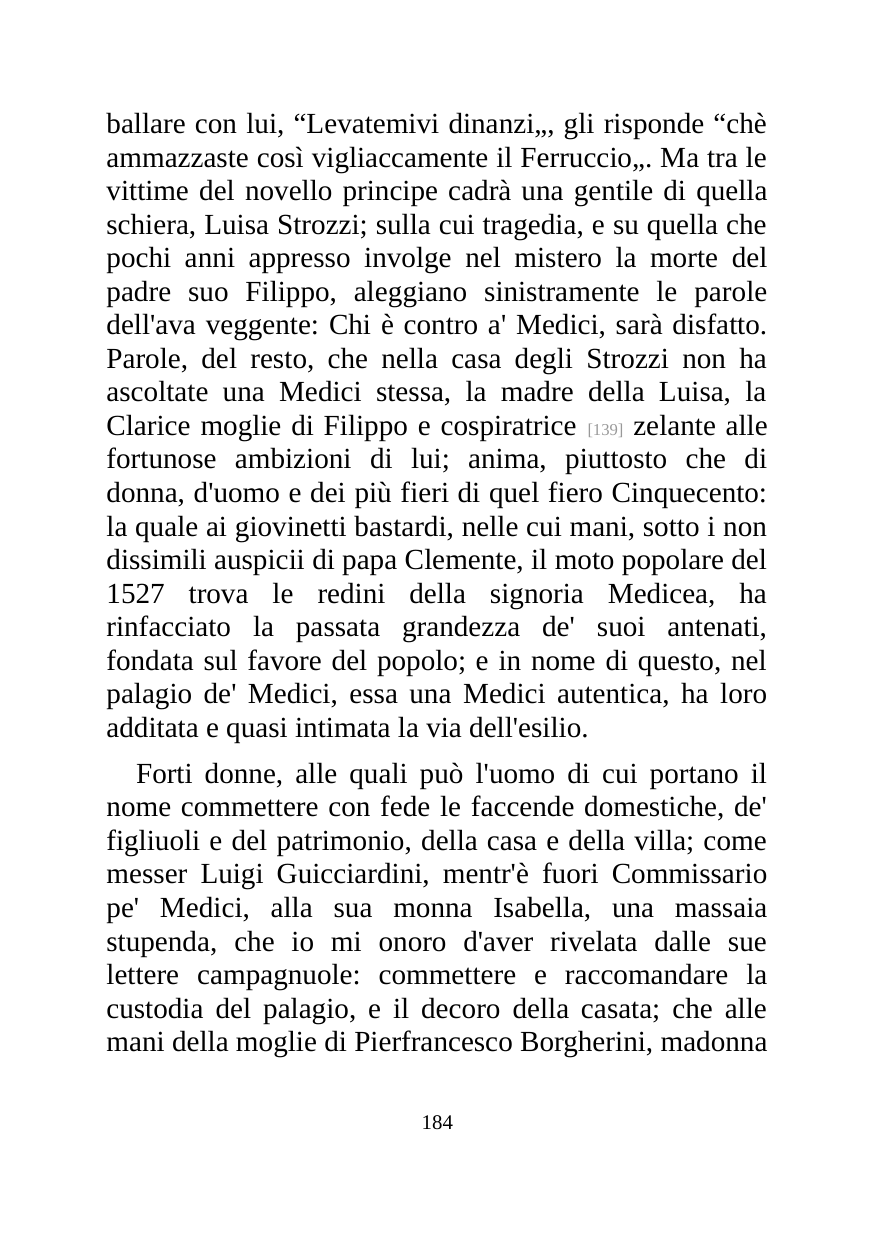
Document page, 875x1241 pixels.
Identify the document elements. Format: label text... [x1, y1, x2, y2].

text ballare con lui, “Levatemivi dinanzi„, gli risponde “chè ammazzaste così vigliaccamente il Ferruccio„. Ma tra le vittime del novello principe cadrà una gentile di quella schiera, Luisa Strozzi; sulla cui tragedia, e su quella che pochi anni appresso involge nel mistero la morte del padre suo Filippo, aleggiano sinistramente le parole dell'ava veggente: Chi è contro a' Medici, sarà disfatto. Parole, del resto, che nella casa degli Strozzi non ha ascoltate una Medici stessa, la madre della Luisa, la Clarice moglie di Filippo e cospiratrice [139] zelante alle fortunose ambizioni di lui; anima, piuttosto che di donna, d'uomo e dei più fieri di quel fiero Cinquecento: la quale ai giovinetti bastardi, nelle cui mani, sotto i non dissimili auspicii di papa Clemente, il moto popolare del 1527 trova le redini della signoria Medicea, ha rinfacciato la passata grandezza de' suoi antenati, fondata sul favore del popolo; e in nome di questo, nel palagio de' Medici, essa una Medici autentica, ha loro additata e quasi intimata la via dell'esilio. [106, 106, 768, 743]
text Forti donne, alle quali può l'uomo di cui portano il nome commettere con fede le faccende domestiche, de' figliuoli e del patrimonio, della casa e della villa; come messer Luigi Guicciardini, mentr'è fuori Commissario pe' Medici, alla sua monna Isabella, una massaia stupenda, che io mi onoro d'aver rivelata dalle sue lettere campagnuole: commettere e raccomandare la custodia del palagio, e il decoro della casata; che alle mani della moglie di Pierfrancesco Borgherini, madonna [106, 756, 768, 1058]
